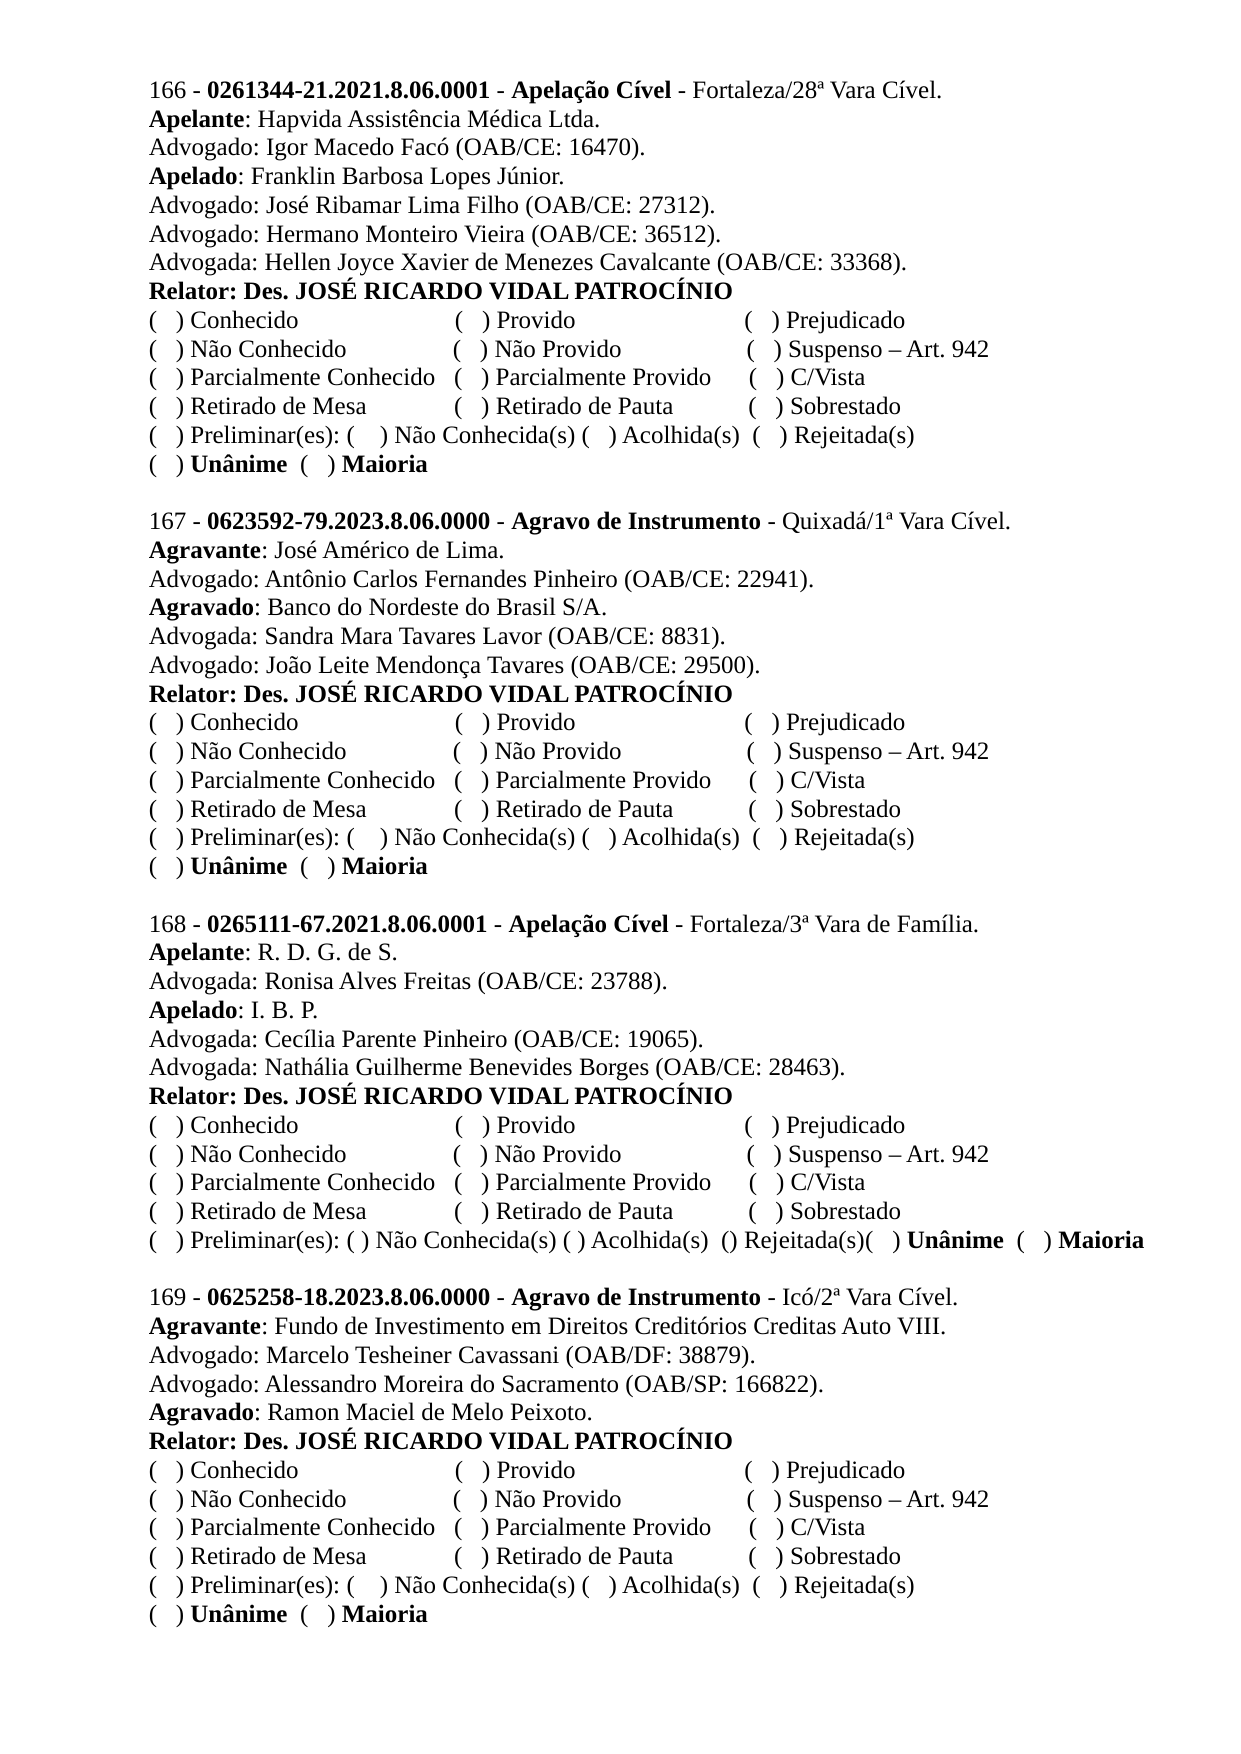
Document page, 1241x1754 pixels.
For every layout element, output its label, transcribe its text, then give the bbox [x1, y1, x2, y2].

text ( ) Preliminar(es): ( ) Não Conhecida(s) ( ) Acolhida(s) ( ) Rejeitada(s) [148, 1570, 1158, 1599]
text ( ) Parcialmente Conhecido ( ) Parcialmente Provido ( ) C/Vista [148, 362, 1158, 391]
text ( ) Não Conhecido ( ) Não Provido ( ) Suspenso – Art. 942 [148, 736, 1158, 765]
text ( ) Não Conhecido ( ) Não Provido ( ) Suspenso – Art. 942 [148, 334, 1158, 362]
text ( ) Unânime ( ) Maioria [148, 851, 1158, 880]
text Agravado: Ramon Maciel de Melo Peixoto. [148, 1397, 1140, 1426]
text Advogado: José Ribamar Lima Filho (OAB/CE: 27312). [148, 190, 1140, 219]
text ( ) Retirado de Mesa ( ) Retirado de Pauta ( ) Sobrestado [148, 391, 1158, 420]
text Advogado: João Leite Mendonça Tavares (OAB/CE: 29500). [148, 650, 1140, 679]
text ( ) Unânime ( ) Maioria [148, 449, 1158, 477]
text ( ) Retirado de Mesa ( ) Retirado de Pauta ( ) Sobrestado [148, 1541, 1158, 1570]
text 168 - 0265111-67.2021.8.06.0001 - Apelação Cível - Fortaleza/3ª Vara de Família. [148, 909, 1140, 937]
text Relator: Des. JOSÉ RICARDO VIDAL PATROCÍNIO [148, 679, 1140, 707]
text ( ) Preliminar(es): ( ) Não Conhecida(s) ( ) Acolhida(s) ( ) Rejeitada(s) [148, 420, 1158, 449]
text Advogada: Sandra Mara Tavares Lavor (OAB/CE: 8831). [148, 621, 1140, 650]
text ( ) Retirado de Mesa ( ) Retirado de Pauta ( ) Sobrestado [148, 794, 1158, 822]
text Apelado: I. B. P. [148, 995, 1140, 1024]
text ( ) Retirado de Mesa ( ) Retirado de Pauta ( ) Sobrestado [148, 1196, 1158, 1225]
text ( ) Conhecido ( ) Provido ( ) Prejudicado [148, 305, 1141, 334]
text ( ) Parcialmente Conhecido ( ) Parcialmente Provido ( ) C/Vista [148, 1512, 1158, 1541]
text Agravado: Banco do Nordeste do Brasil S/A. [148, 592, 1140, 621]
text Apelado: Franklin Barbosa Lopes Júnior. [148, 161, 1140, 190]
text Advogado: Igor Macedo Facó (OAB/CE: 16470). [148, 132, 1140, 161]
text Advogada: Cecília Parente Pinheiro (OAB/CE: 19065). [148, 1024, 1140, 1052]
text Advogado: Antônio Carlos Fernandes Pinheiro (OAB/CE: 22941). [148, 564, 1140, 592]
text ( ) Não Conhecido ( ) Não Provido ( ) Suspenso – Art. 942 [148, 1484, 1158, 1512]
text 167 - 0623592-79.2023.8.06.0000 - Agravo de Instrumento - Quixadá/1ª Vara Cível. [148, 506, 1140, 535]
text ( ) Conhecido ( ) Provido ( ) Prejudicado [148, 707, 1141, 736]
text Agravante: Fundo de Investimento em Direitos Creditórios Creditas Auto VIII. [148, 1311, 1140, 1340]
text Apelante: R. D. G. de S. [148, 937, 1140, 966]
text 166 - 0261344-21.2021.8.06.0001 - Apelação Cível - Fortaleza/28ª Vara Cível. [148, 75, 1140, 104]
text Advogada: Hellen Joyce Xavier de Menezes Cavalcante (OAB/CE: 33368). [148, 247, 1140, 276]
text Advogado: Marcelo Tesheiner Cavassani (OAB/DF: 38879). [148, 1340, 1140, 1369]
text ( ) Não Conhecido ( ) Não Provido ( ) Suspenso – Art. 942 [148, 1139, 1158, 1167]
text Relator: Des. JOSÉ RICARDO VIDAL PATROCÍNIO [148, 276, 1140, 305]
text Advogado: Alessandro Moreira do Sacramento (OAB/SP: 166822). [148, 1369, 1140, 1397]
text Agravante: José Américo de Lima. [148, 535, 1140, 564]
text Advogada: Ronisa Alves Freitas (OAB/CE: 23788). [148, 966, 1140, 995]
text Relator: Des. JOSÉ RICARDO VIDAL PATROCÍNIO [148, 1081, 1140, 1110]
text Apelante: Hapvida Assistência Médica Ltda. [148, 104, 1140, 132]
text 169 - 0625258-18.2023.8.06.0000 - Agravo de Instrumento - Icó/2ª Vara Cível. [148, 1282, 1140, 1311]
text Advogada: Nathália Guilherme Benevides Borges (OAB/CE: 28463). [148, 1052, 1140, 1081]
text Relator: Des. JOSÉ RICARDO VIDAL PATROCÍNIO [148, 1426, 1140, 1455]
text ( ) Conhecido ( ) Provido ( ) Prejudicado [148, 1455, 1141, 1484]
text ( ) Unânime ( ) Maioria [148, 1599, 1158, 1627]
text ( ) Preliminar(es): ( ) Não Conhecida(s) ( ) Acolhida(s) () Rejeitada(s)( ) Unânime ( ) Maioria [148, 1225, 1158, 1254]
text ( ) Parcialmente Conhecido ( ) Parcialmente Provido ( ) C/Vista [148, 765, 1158, 794]
text ( ) Parcialmente Conhecido ( ) Parcialmente Provido ( ) C/Vista [148, 1167, 1158, 1196]
text ( ) Conhecido ( ) Provido ( ) Prejudicado [148, 1110, 1141, 1139]
text Advogado: Hermano Monteiro Vieira (OAB/CE: 36512). [148, 219, 1140, 247]
text ( ) Preliminar(es): ( ) Não Conhecida(s) ( ) Acolhida(s) ( ) Rejeitada(s) [148, 822, 1158, 851]
